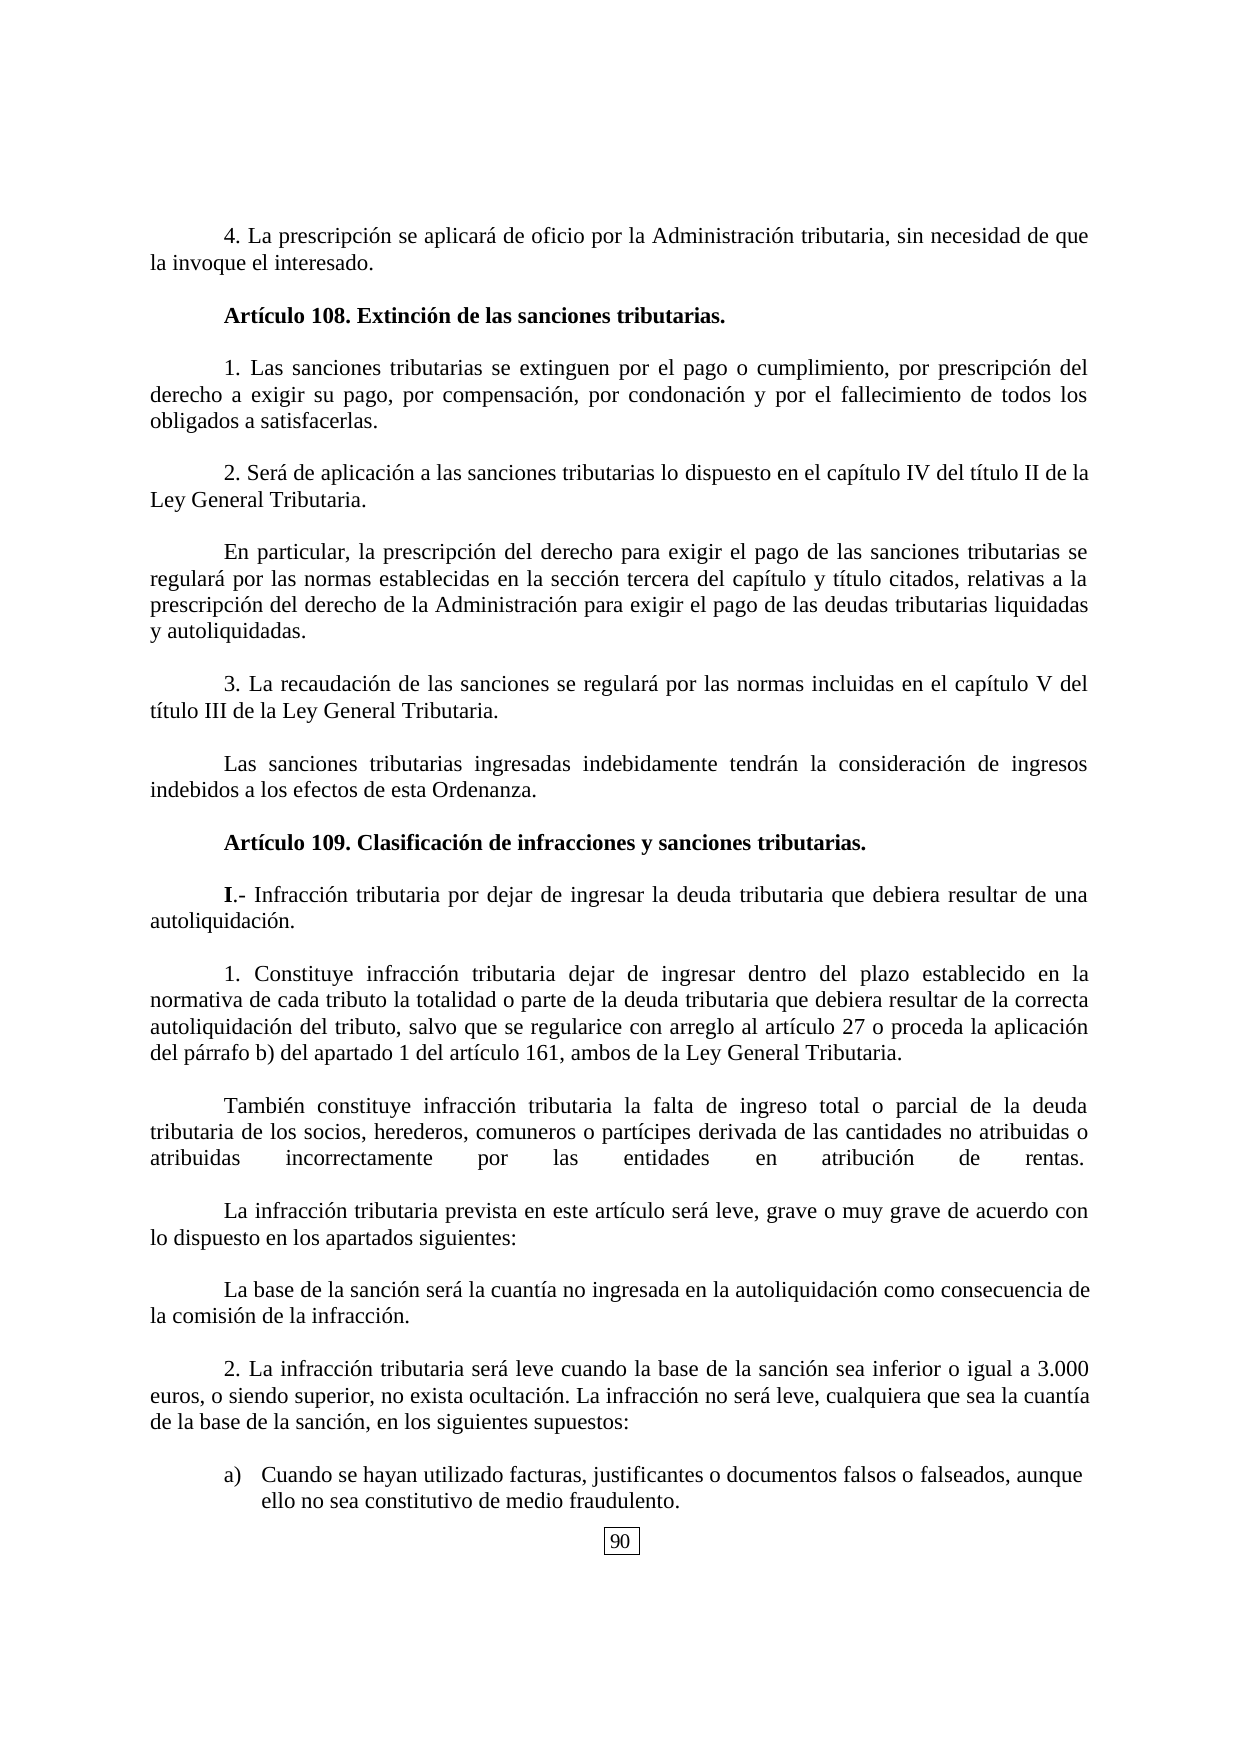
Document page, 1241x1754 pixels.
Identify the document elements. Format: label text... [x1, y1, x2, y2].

subtitle Artículo 108. Extinción de las sanciones tributarias. [223, 302, 1103, 328]
text La base de la sanción será la cuantía no ingresada en la autoliquidación como consecuencia de la comisión de la infracción. [150, 1276, 1091, 1329]
text La infracción tributaria prevista en este artículo será leve, grave o muy grave de acuerdo con lo dispuesto en los apartados siguientes: [150, 1197, 1089, 1250]
list La prescripción se aplicará de oficio por la Administración tributaria, sin necesidad de que la invoque el interesado. [150, 222, 1090, 275]
list La infracción tributaria será leve cuando la base de la sanción sea inferior o igual a 3.000 euros, o siendo superior, no exista ocultación. La infracción no será leve, cualquiera que sea la cuantía de la base de la sanción, en los siguientes supuestos: [150, 1355, 1090, 1434]
text En particular, la prescripción del derecho para exigir el pago de las sanciones tributarias se regulará por las normas establecidas en la sección tercera del capítulo y título citados, relativas a la prescripción del derecho de la Administración para exigir el pago de las deudas tributarias liquidadas y autoliquidadas. [150, 538, 1090, 644]
text También constituye infracción tributaria la falta de ingreso total o parcial de la deuda tributaria de los socios, herederos, comuneros o partícipes derivada de las cantidades no atribuidas o atribuidas incorrectamente por las entidades en atribución de rentas. [150, 1092, 1089, 1171]
text Las sanciones tributarias ingresadas indebidamente tendrán la consideración de ingresos indebidos a los efectos de esta Ordenanza. [150, 749, 1089, 802]
subtitle Artículo 109. Clasificación de infracciones y sanciones tributarias. [223, 829, 1103, 856]
text I.- Infracción tributaria por dejar de ingresar la deuda tributaria que debiera resultar de una autoliquidación. [150, 882, 1089, 933]
list Será de aplicación a las sanciones tributarias lo dispuesto en el capítulo IV del título II de la Ley General Tributaria. [150, 459, 1089, 512]
list Cuando se hayan utilizado facturas, justificantes o documentos falsos o falseados, aunque ello no sea constitutivo de medio fraudulento. [223, 1461, 1090, 1513]
list Constituye infracción tributaria dejar de ingresar dentro del plazo establecido en la normativa de cada tributo la totalidad o parte de la deuda tributaria que debiera resultar de la correcta autoliquidación del tributo, salvo que se regularice con arreglo al artículo 27 o proceda la aplicación del párrafo b) del apartado 1 del artículo 161, ambos de la Ley General Tributaria. [150, 960, 1091, 1066]
list La recaudación de las sanciones se regulará por las normas incluidas en el capítulo V del título III de la Ley General Tributaria. [150, 671, 1091, 723]
list Las sanciones tributarias se extinguen por el pago o cumplimiento, por prescripción del derecho a exigir su pago, por compensación, por condonación y por el fallecimiento de todos los obligados a satisfacerlas. [150, 354, 1090, 433]
